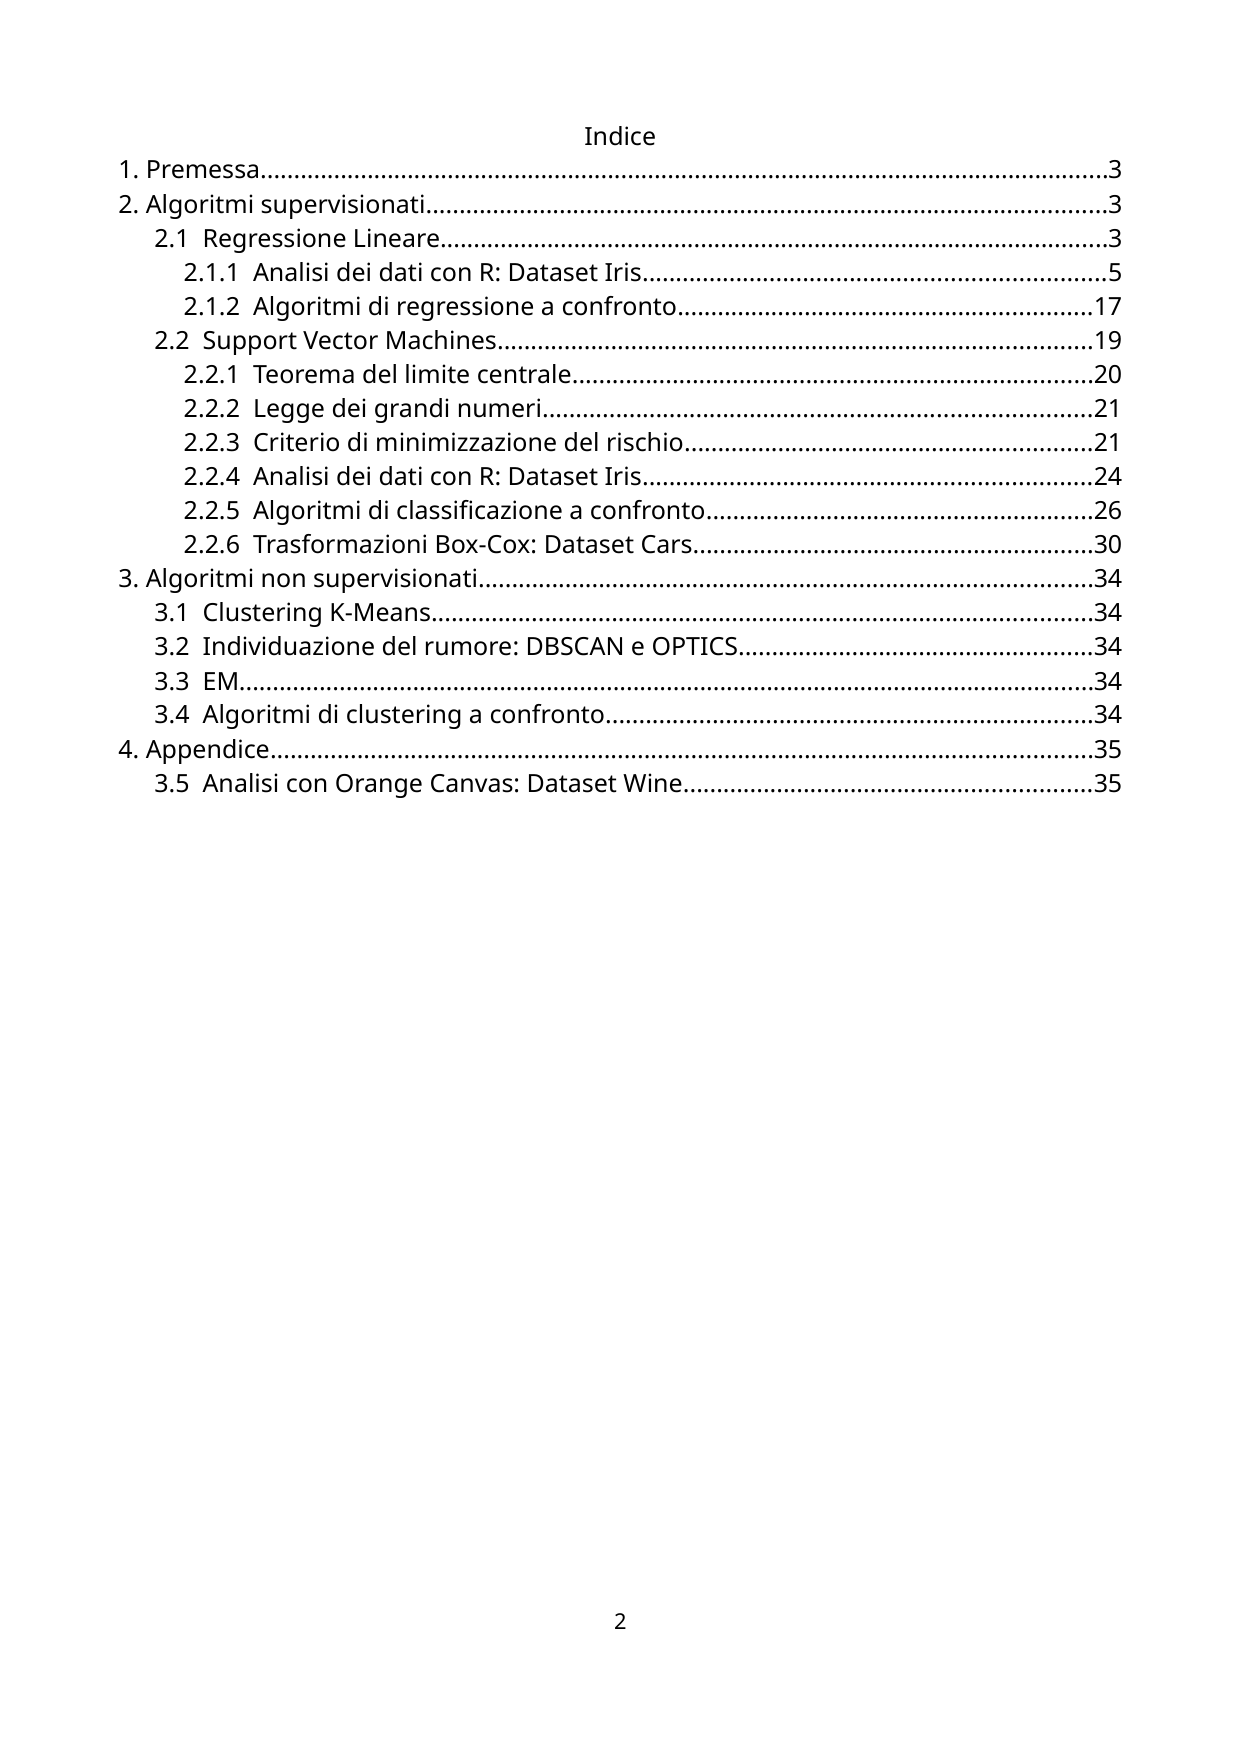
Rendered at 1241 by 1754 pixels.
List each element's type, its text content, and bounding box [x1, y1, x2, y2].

text 2.1.1 Analisi dei dati con R: Dataset Iris 5 [177, 254, 1122, 288]
text Indice [118, 118, 1122, 152]
text 2.2.3 Criterio di minimizzazione del rischio 21 [177, 425, 1122, 459]
text 4. Appendice 35 [118, 731, 1122, 765]
text 3.2 Individuazione del rumore: DBSCAN e OPTICS 34 [148, 629, 1122, 663]
text 2. Algoritmi supervisionati 3 [118, 186, 1122, 220]
text 3.5 Analisi con Orange Canvas: Dataset Wine 35 [148, 765, 1122, 799]
text 1. Premessa 3 [118, 152, 1122, 186]
text 2.2.6 Trasformazioni Box-Cox: Dataset Cars 30 [177, 527, 1122, 561]
text 2.2.1 Teorema del limite centrale 20 [177, 357, 1122, 391]
text 3.1 Clustering K-Means 34 [148, 595, 1122, 629]
text 2.1 Regressione Lineare 3 [148, 220, 1122, 254]
text 2.1.2 Algoritmi di regressione a confronto 17 [177, 288, 1122, 322]
text 2.2.5 Algoritmi di classificazione a confronto 26 [177, 493, 1122, 527]
text 3.3 EM 34 [148, 663, 1122, 697]
text 2.2 Support Vector Machines 19 [148, 322, 1122, 357]
text 2.2.4 Analisi dei dati con R: Dataset Iris 24 [177, 459, 1122, 493]
text 3. Algoritmi non supervisionati 34 [118, 561, 1122, 595]
text 3.4 Algoritmi di clustering a confronto 34 [148, 697, 1122, 731]
text 2.2.2 Legge dei grandi numeri 21 [177, 391, 1122, 425]
